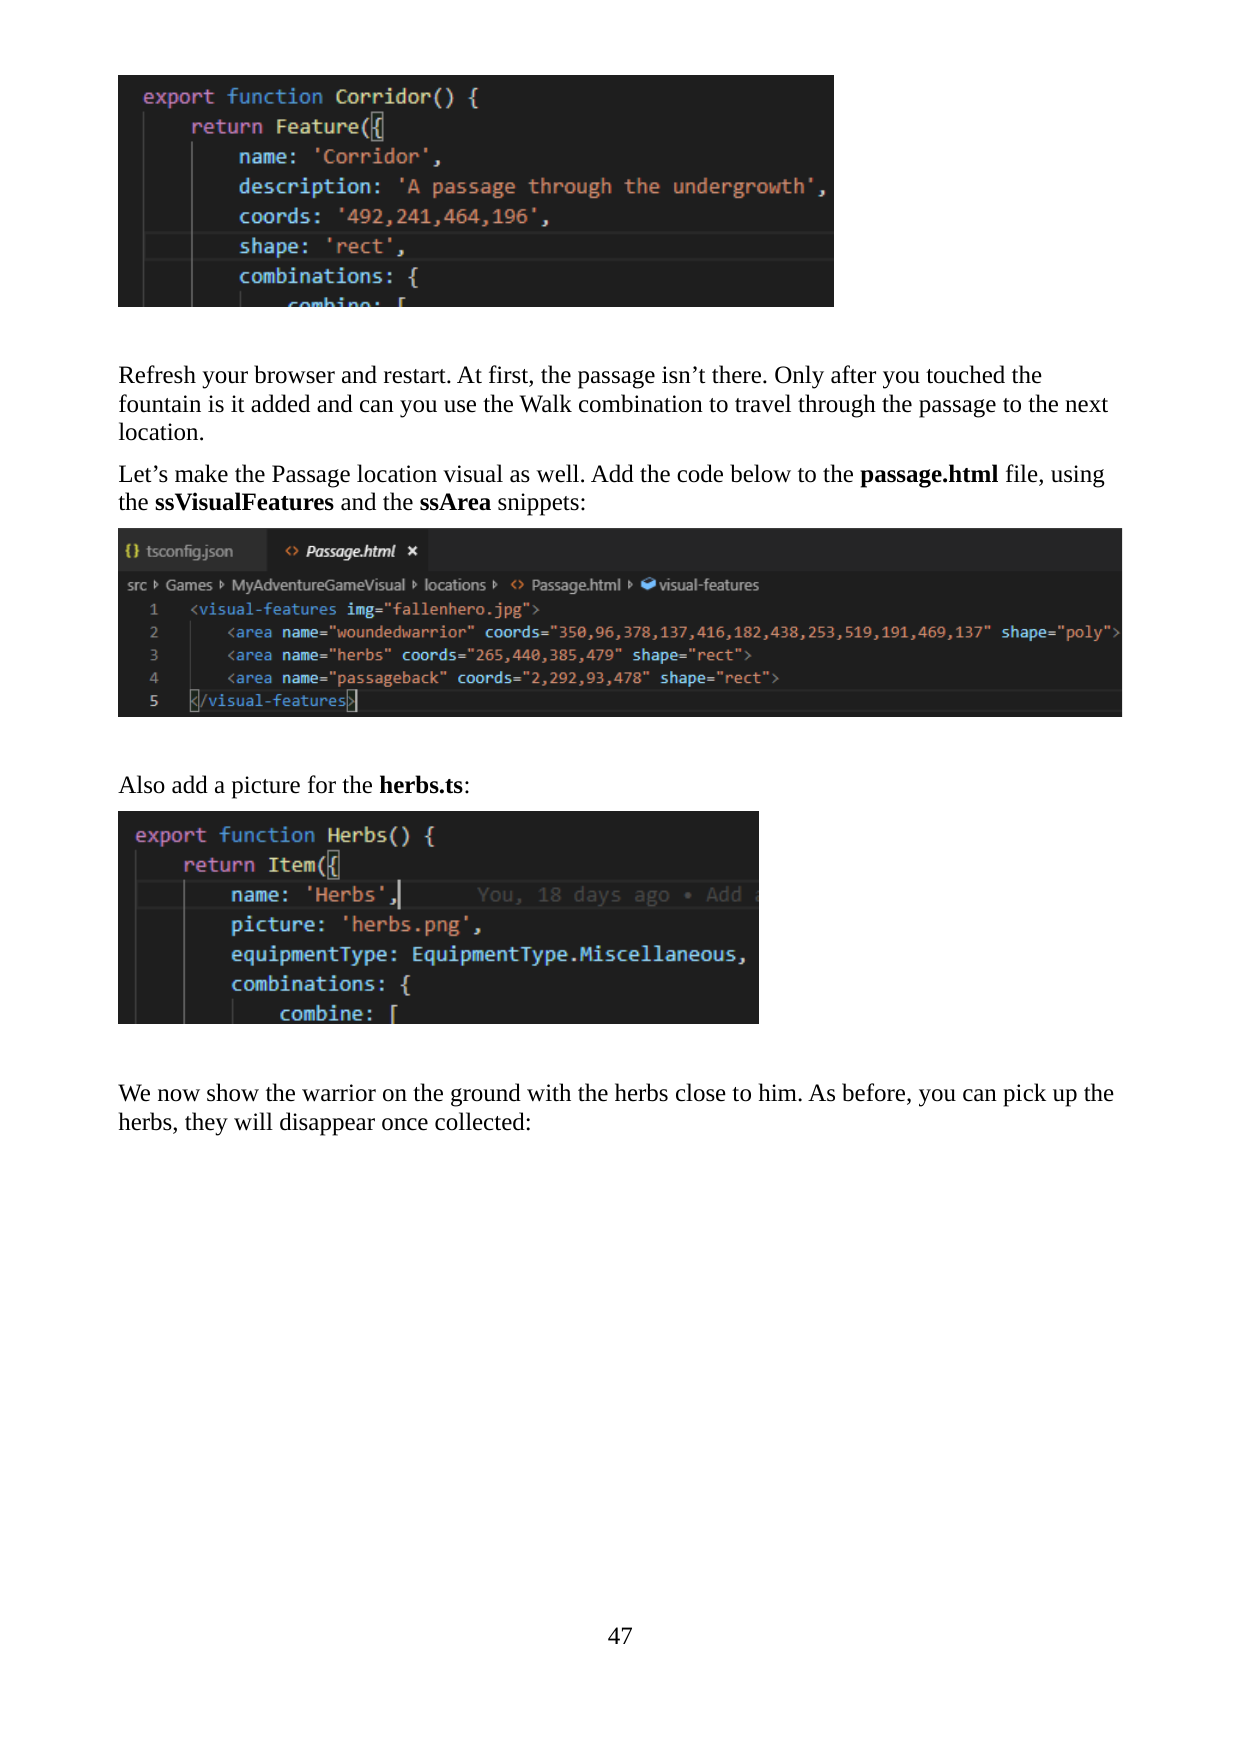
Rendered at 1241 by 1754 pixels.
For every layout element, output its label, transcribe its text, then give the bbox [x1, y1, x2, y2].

text We now show the warrior on the ground with the herbs close to him. As before, you can pick up the herbs, they will disappear once collected: [118, 1078, 1122, 1135]
text Refresh your browser and restart. At first, the passage isn’t there. Only after you touched the fountain is it added and can you use the Walk combination to travel through the passage to the next location. [118, 360, 1122, 446]
text Let’s make the Passage location visual as well. Add the code below to the passage.html file, using the ssVisualFeatures and the ssArea snippets: [118, 459, 1122, 516]
text Also add a picture for the herbs.ts: [118, 770, 1122, 799]
